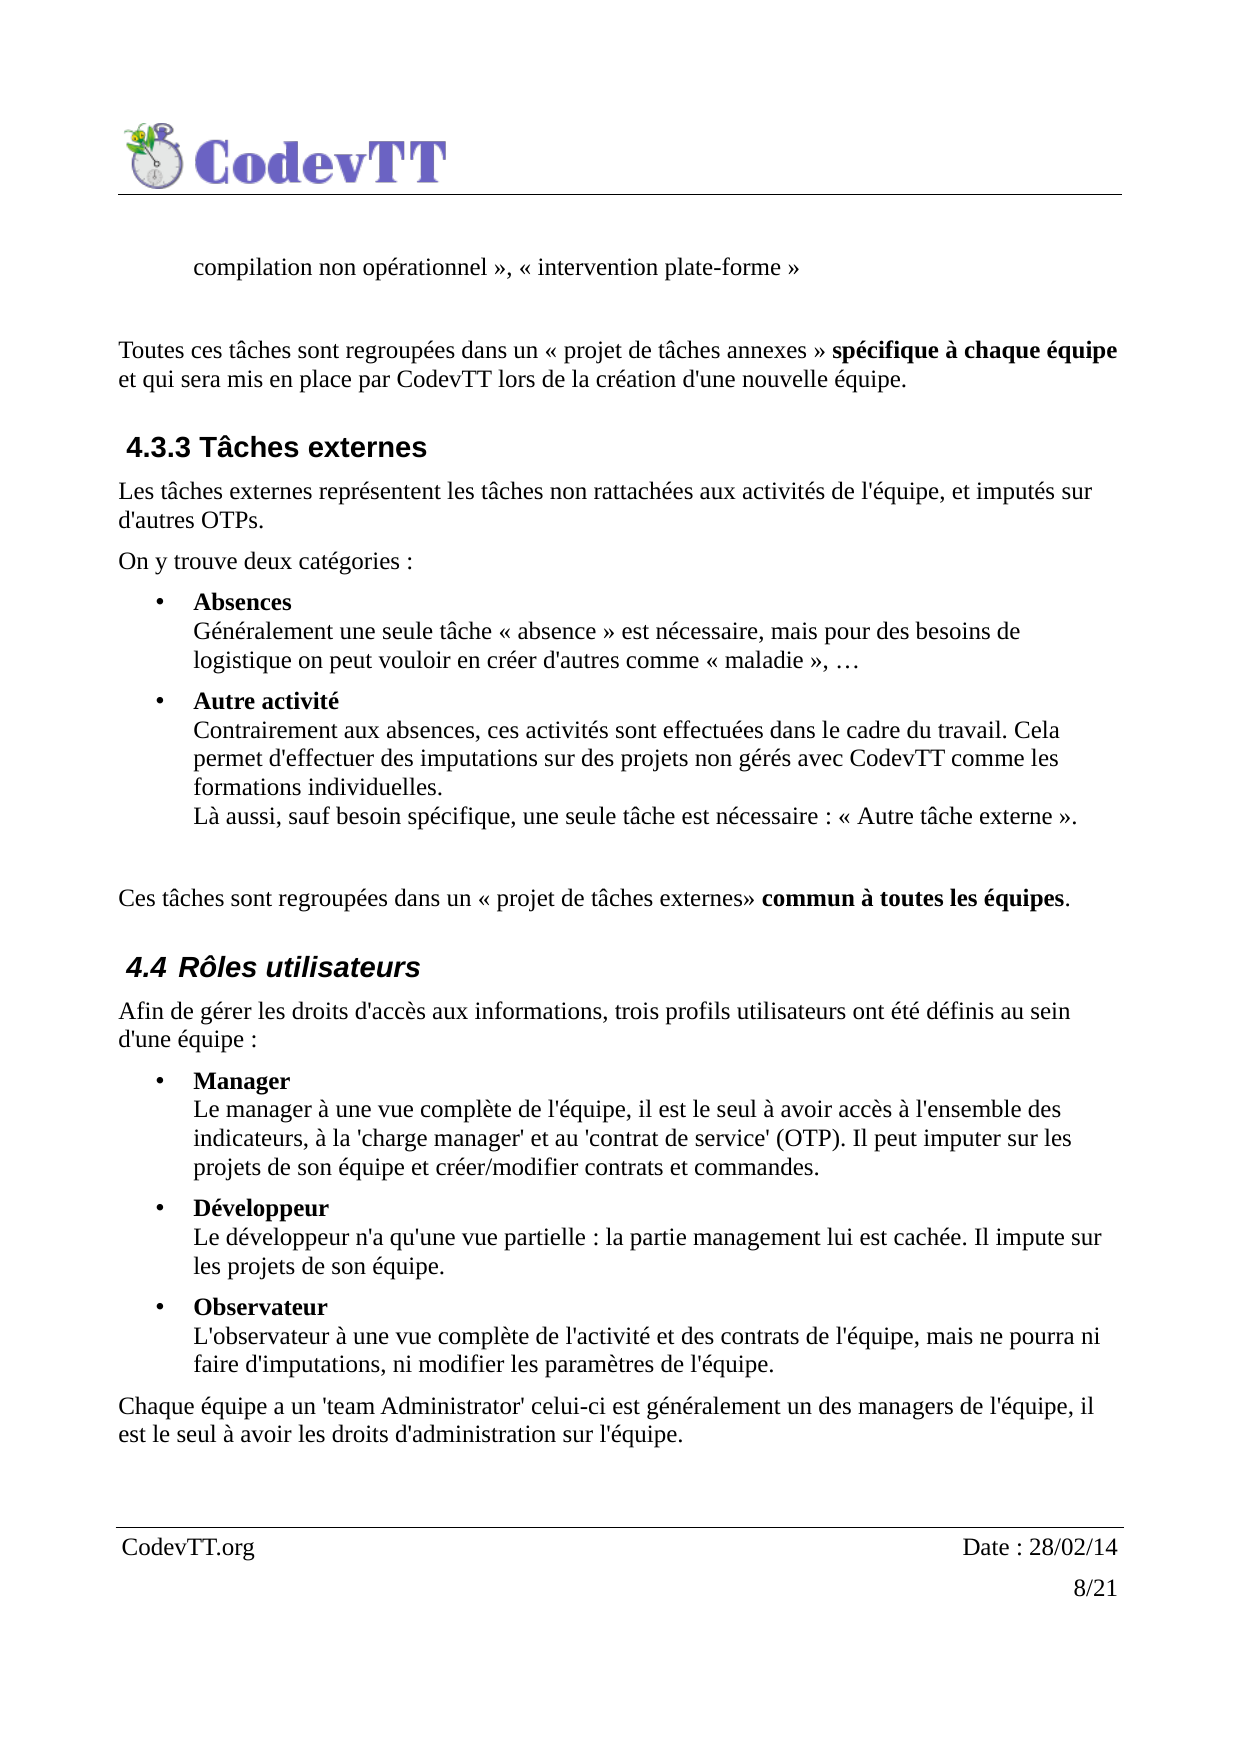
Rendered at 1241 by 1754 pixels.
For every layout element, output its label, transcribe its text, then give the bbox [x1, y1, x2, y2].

text On y trouve deux catégories : [118, 546, 1122, 575]
text Toutes ces tâches sont regroupées dans un « projet de tâches annexes » spécifique à chaque équipe et qui sera mis en place par CodevTT lors de la création d'une nouvelle équipe. [118, 335, 1122, 392]
text Afin de gérer les droits d'accès aux informations, trois profils utilisateurs ont été définis au sein d'une équipe : [118, 996, 1122, 1053]
picture [123, 123, 447, 189]
list Manager Le manager à une vue complète de l'équipe, il est le seul à avoir accès à l'ensemble des indicateurs, à la 'charge manager' et au 'contrat de service' (OTP). Il peut imputer sur les projets de son équipe et créer/modifier contrats et commandes. [156, 1066, 1122, 1181]
subtitle Rôles utilisateurs [118, 950, 1122, 983]
list Autre activité Contrairement aux absences, ces activités sont effectuées dans le cadre du travail. Cela permet d'effectuer des imputations sur des projets non gérés avec CodevTT comme les formations individuelles. Là aussi, sauf besoin spécifique, une seule tâche est nécessaire : « Autre tâche externe ». [156, 686, 1122, 830]
text Chaque équipe a un 'team Administrator' celui-ci est généralement un des managers de l'équipe, il est le seul à avoir les droits d'administration sur l'équipe. [118, 1391, 1122, 1448]
list Observateur L'observateur à une vue complète de l'activité et des contrats de l'équipe, mais ne pourra ni faire d'imputations, ni modifier les paramètres de l'équipe. [156, 1292, 1122, 1378]
list Développeur Le développeur n'a qu'une vue partielle : la partie management lui est cachée. Il impute sur les projets de son équipe. [156, 1193, 1122, 1279]
text Ces tâches sont regroupées dans un « projet de tâches externes» commun à toutes les équipes. [118, 883, 1122, 912]
subtitle Tâches externes [118, 430, 1122, 463]
list compilation non opérationnel », « intervention plate-forme » [156, 252, 1122, 281]
text Les tâches externes représentent les tâches non rattachées aux activités de l'équipe, et imputés sur d'autres OTPs. [118, 476, 1122, 533]
list Absences Généralement une seule tâche « absence » est nécessaire, mais pour des besoins de logistique on peut vouloir en créer d'autres comme « maladie », … [156, 587, 1122, 673]
